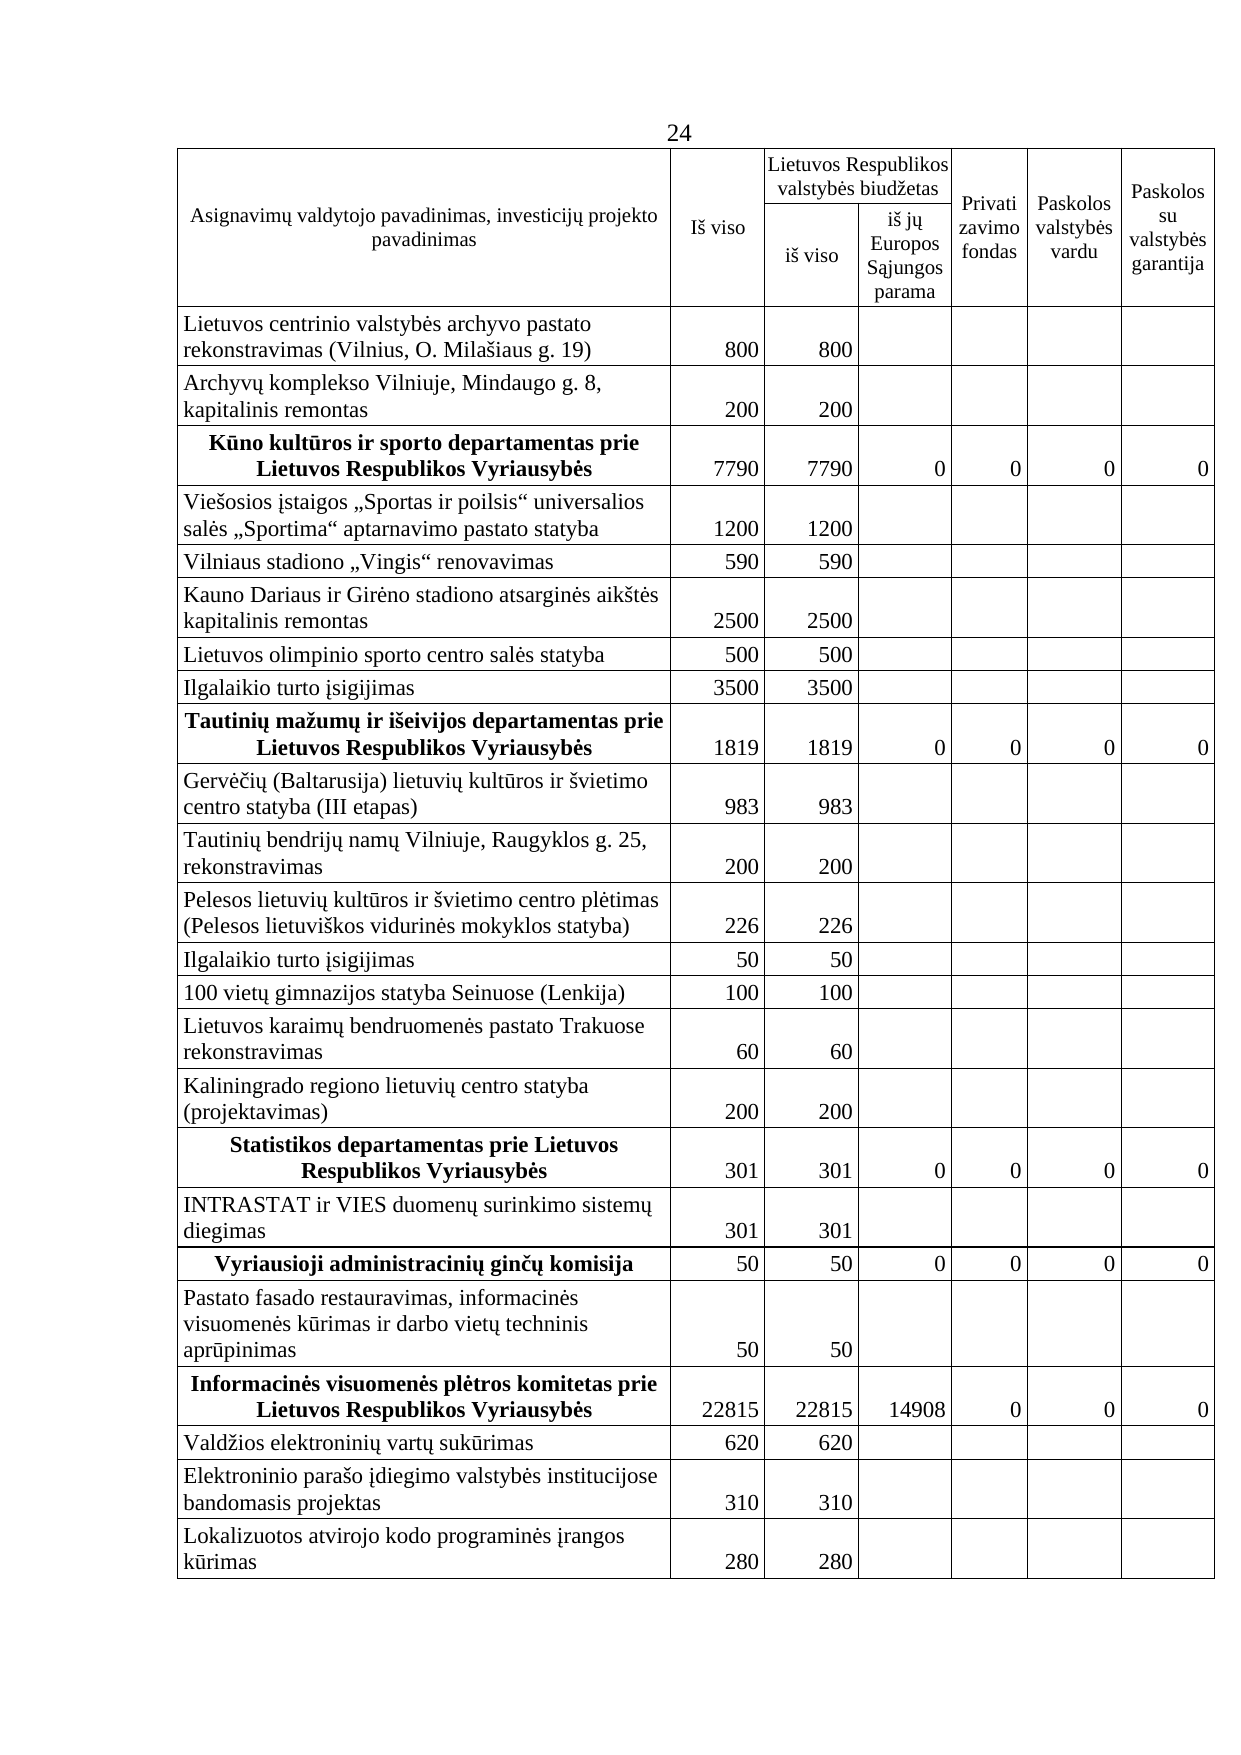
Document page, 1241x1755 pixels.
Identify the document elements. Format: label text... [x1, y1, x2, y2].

table_cell 590 [671, 545, 764, 577]
table_cell [859, 1009, 951, 1068]
table_cell Lietuvos karaimų bendruomenės pastato Trakuose rekonstravimas [178, 1009, 670, 1068]
table_cell [952, 1519, 1027, 1578]
table_cell 1200 [765, 486, 858, 544]
table_cell 60 [765, 1009, 858, 1068]
table_cell [952, 1009, 1027, 1068]
table_cell [859, 943, 951, 975]
table_cell [952, 366, 1027, 425]
table_cell 280 [765, 1519, 858, 1578]
table_cell [1028, 366, 1121, 425]
table_cell 0 [859, 426, 951, 484]
table_cell [859, 578, 951, 637]
table_cell [1122, 307, 1214, 365]
table_cell 2500 [671, 578, 764, 637]
table_cell 620 [671, 1426, 764, 1458]
table_cell [952, 1069, 1027, 1127]
table_cell 590 [765, 545, 858, 577]
table_cell 800 [765, 307, 858, 365]
table_cell [1028, 307, 1121, 365]
table_cell 0 [859, 1248, 951, 1280]
table_cell Elektroninio parašo įdiegimo valstybės institucijose bandomasis projektas [178, 1460, 670, 1518]
table_cell [1122, 1519, 1214, 1578]
table_cell iš viso [765, 204, 858, 306]
table_cell [1028, 883, 1121, 942]
table_cell [952, 486, 1027, 544]
table_cell [1122, 578, 1214, 637]
table_cell 0 [952, 1248, 1027, 1280]
table_cell [1122, 1069, 1214, 1127]
table_cell [1122, 638, 1214, 670]
table_cell [859, 1460, 951, 1518]
table_cell Tautinių mažumų ir išeivijos departamentas prie Lietuvos Respublikos Vyriausybės [178, 704, 670, 763]
table_cell 50 [765, 943, 858, 975]
table_cell [859, 307, 951, 365]
table_cell Valdžios elektroninių vartų sukūrimas [178, 1426, 670, 1458]
table_cell 50 [765, 1248, 858, 1280]
table_cell 0 [1028, 704, 1121, 763]
table_cell 301 [765, 1128, 858, 1187]
table_cell [952, 307, 1027, 365]
table_cell 200 [671, 366, 764, 425]
table_cell 0 [952, 1367, 1027, 1425]
table_cell [952, 1281, 1027, 1366]
table_cell Gervėčių (Baltarusija) lietuvių kultūros ir švietimo centro statyba (III etapas) [178, 764, 670, 822]
table_cell 50 [671, 1281, 764, 1366]
table_header Iš viso [671, 149, 764, 306]
table_cell 3500 [765, 671, 858, 703]
table_cell Kaliningrado regiono lietuvių centro statyba (projektavimas) [178, 1069, 670, 1127]
table_cell [859, 1519, 951, 1578]
table_cell 200 [671, 1069, 764, 1127]
table_cell [1122, 1281, 1214, 1366]
table_cell [1122, 1460, 1214, 1518]
table_cell iš jų Europos Sąjungos parama [859, 204, 951, 306]
table_cell [859, 1426, 951, 1458]
table_cell 7790 [671, 426, 764, 484]
table_cell 0 [952, 1128, 1027, 1187]
table_cell 0 [1122, 426, 1214, 484]
table_cell Statistikos departamentas prie Lietuvos Respublikos Vyriausybės [178, 1128, 670, 1187]
table_cell Kūno kultūros ir sporto departamentas prie Lietuvos Respublikos Vyriausybės [178, 426, 670, 484]
table_cell [1028, 1519, 1121, 1578]
table_cell [1122, 824, 1214, 882]
table_cell 200 [765, 824, 858, 882]
table_cell 500 [671, 638, 764, 670]
table_cell 0 [1122, 1367, 1214, 1425]
table_cell Informacinės visuomenės plėtros komitetas prie Lietuvos Respublikos Vyriausybės [178, 1367, 670, 1425]
table_cell [952, 578, 1027, 637]
table_cell [952, 764, 1027, 822]
table_cell [859, 1188, 951, 1246]
table_cell Lietuvos olimpinio sporto centro salės statyba [178, 638, 670, 670]
table_cell Pastato fasado restauravimas, informacinės visuomenės kūrimas ir darbo vietų techninis aprūpinimas [178, 1281, 670, 1366]
table_cell Lietuvos centrinio valstybės archyvo pastato rekonstravimas (Vilnius, O. Milašiaus g. 19) [178, 307, 670, 365]
table_cell 22815 [671, 1367, 764, 1425]
table_cell 0 [1028, 1128, 1121, 1187]
table_cell 226 [765, 883, 858, 942]
table_cell [859, 671, 951, 703]
table_cell 50 [671, 1248, 764, 1280]
table_cell [952, 638, 1027, 670]
table_cell 983 [765, 764, 858, 822]
table_cell 50 [765, 1281, 858, 1366]
table_cell [1028, 943, 1121, 975]
table_cell Kauno Dariaus ir Girėno stadiono atsarginės aikštės kapitalinis remontas [178, 578, 670, 637]
table_cell [952, 824, 1027, 882]
table_cell [1122, 486, 1214, 544]
table_cell [1122, 545, 1214, 577]
table_cell Archyvų komplekso Vilniuje, Mindaugo g. 8, kapitalinis remontas [178, 366, 670, 425]
table_cell [1028, 1426, 1121, 1458]
table_cell [1028, 976, 1121, 1008]
table_cell 100 vietų gimnazijos statyba Seinuose (Lenkija) [178, 976, 670, 1008]
table_cell [1122, 366, 1214, 425]
table_cell [1122, 671, 1214, 703]
table_cell [859, 486, 951, 544]
table_cell 0 [1028, 426, 1121, 484]
table_cell [952, 1426, 1027, 1458]
table_cell [952, 943, 1027, 975]
table_header Asignavimų valdytojo pavadinimas, investicijų projekto pavadinimas [178, 149, 670, 306]
table_cell [1122, 764, 1214, 822]
table_cell 0 [1122, 1248, 1214, 1280]
table_cell 0 [859, 704, 951, 763]
table_cell 983 [671, 764, 764, 822]
table_cell Ilgalaikio turto įsigijimas [178, 671, 670, 703]
table_cell 7790 [765, 426, 858, 484]
table_cell 620 [765, 1426, 858, 1458]
table_cell [952, 1188, 1027, 1246]
table_cell 1819 [671, 704, 764, 763]
table_cell 50 [671, 943, 764, 975]
table_cell [1122, 1188, 1214, 1246]
table_cell [859, 824, 951, 882]
table_cell 0 [1028, 1367, 1121, 1425]
table_cell [859, 638, 951, 670]
table_cell [1028, 1281, 1121, 1366]
table_cell [1028, 545, 1121, 577]
table_cell 3500 [671, 671, 764, 703]
table_cell [1122, 1009, 1214, 1068]
table_cell 1819 [765, 704, 858, 763]
table_cell [952, 545, 1027, 577]
table_cell [1028, 1009, 1121, 1068]
table_cell [859, 1281, 951, 1366]
table_cell Lokalizuotos atvirojo kodo programinės įrangos kūrimas [178, 1519, 670, 1578]
table_cell 200 [671, 824, 764, 882]
table_cell [952, 671, 1027, 703]
table_cell [1122, 976, 1214, 1008]
table_cell [952, 976, 1027, 1008]
table_cell [1028, 1069, 1121, 1127]
table_cell [1028, 671, 1121, 703]
table_cell [1028, 486, 1121, 544]
table_cell Vyriausioji administracinių ginčų komisija [178, 1248, 670, 1280]
table_cell 301 [765, 1188, 858, 1246]
table_header Lietuvos Respublikos valstybės biudžetas [765, 149, 951, 203]
table_cell 60 [671, 1009, 764, 1068]
table_cell [859, 764, 951, 822]
table_cell [859, 545, 951, 577]
table_cell INTRASTAT ir VIES duomenų surinkimo sistemų diegimas [178, 1188, 670, 1246]
table_cell 0 [1122, 1128, 1214, 1187]
table_cell 1200 [671, 486, 764, 544]
table_cell 22815 [765, 1367, 858, 1425]
table_cell [1122, 943, 1214, 975]
table_cell [1028, 1460, 1121, 1518]
table_cell [1122, 883, 1214, 942]
table_cell [1028, 638, 1121, 670]
table_cell [1028, 824, 1121, 882]
table_cell 0 [952, 426, 1027, 484]
table_cell 226 [671, 883, 764, 942]
table_cell 0 [952, 704, 1027, 763]
table_cell 280 [671, 1519, 764, 1578]
table_cell [952, 883, 1027, 942]
table_header Paskolos su valstybės garantija [1122, 149, 1214, 306]
table_cell Tautinių bendrijų namų Vilniuje, Raugyklos g. 25, rekonstravimas [178, 824, 670, 882]
table_cell [1028, 578, 1121, 637]
table_cell [1028, 764, 1121, 822]
table_header Paskolos valstybės vardu [1028, 149, 1121, 306]
table_cell 2500 [765, 578, 858, 637]
table_cell [1122, 1426, 1214, 1458]
table_cell 14908 [859, 1367, 951, 1425]
table_cell 0 [1122, 704, 1214, 763]
table_cell Pelesos lietuvių kultūros ir švietimo centro plėtimas (Pelesos lietuviškos vidurinės mokyklos statyba) [178, 883, 670, 942]
table_cell [859, 976, 951, 1008]
table_cell 500 [765, 638, 858, 670]
table_cell [859, 883, 951, 942]
table_cell [859, 1069, 951, 1127]
table_header Privatizavimo fondas [952, 149, 1027, 306]
table_cell 310 [765, 1460, 858, 1518]
table_cell 800 [671, 307, 764, 365]
table_cell 301 [671, 1188, 764, 1246]
table_cell 0 [859, 1128, 951, 1187]
table_cell [1028, 1188, 1121, 1246]
table_cell 310 [671, 1460, 764, 1518]
table_cell 100 [671, 976, 764, 1008]
table_cell Viešosios įstaigos „Sportas ir poilsis“ universalios salės „Sportima“ aptarnavimo pastato statyba [178, 486, 670, 544]
table_cell 301 [671, 1128, 764, 1187]
table_cell 200 [765, 1069, 858, 1127]
table_cell Vilniaus stadiono „Vingis“ renovavimas [178, 545, 670, 577]
table_cell [952, 1460, 1027, 1518]
table_cell 200 [765, 366, 858, 425]
table_cell Ilgalaikio turto įsigijimas [178, 943, 670, 975]
table_cell [859, 366, 951, 425]
table_cell 100 [765, 976, 858, 1008]
table_cell 0 [1028, 1248, 1121, 1280]
